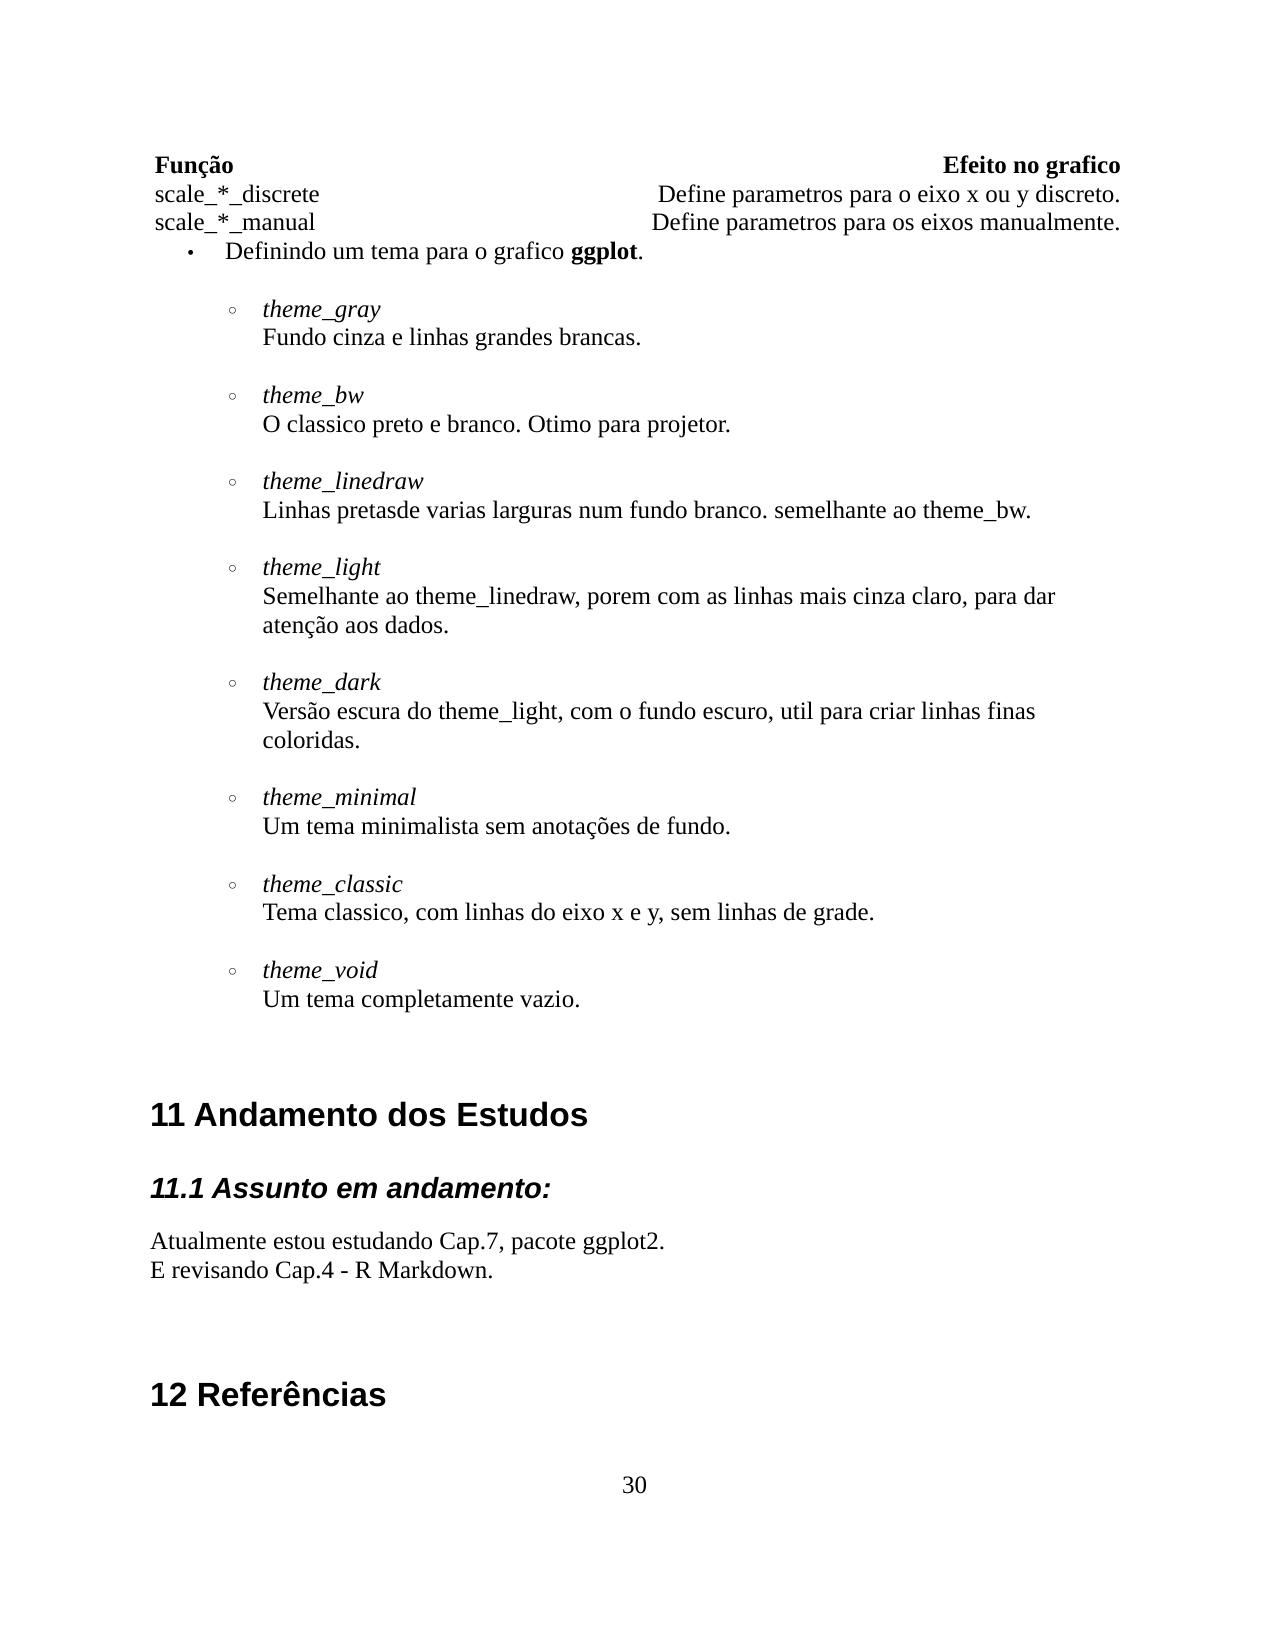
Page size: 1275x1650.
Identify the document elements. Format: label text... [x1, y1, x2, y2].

text Atualmente estou estudando Cap.7, pacote ggplot2. E revisando Cap.4 - R Markdown. [150, 1226, 1125, 1312]
table_cell Define parametros para o eixo x ou y discreto. [394, 179, 1125, 207]
list theme_linedraw Linhas pretasde varias larguras num fundo branco. semelhante ao theme_bw. [225, 466, 1125, 552]
table_cell scale_*_discrete [150, 179, 394, 207]
list theme_bw O classico preto e branco. Otimo para projetor. [225, 380, 1125, 466]
table_header Função [150, 150, 394, 179]
subtitle 12 Referências [150, 1375, 1125, 1414]
subtitle 11.1 Assunto em andamento: [150, 1171, 1125, 1205]
table_cell Define parametros para os eixos manualmente. [394, 208, 1125, 236]
list theme_classic Tema classico, com linhas do eixo x e y, sem linhas de grade. [225, 869, 1125, 955]
list theme_gray Fundo cinza e linhas grandes brancas. [225, 294, 1125, 380]
list theme_light Semelhante ao theme_linedraw, porem com as linhas mais cinza claro, para dar atenção aos dados. [225, 552, 1125, 667]
list theme_void Um tema completamente vazio. [225, 955, 1125, 1041]
subtitle 11 Andamento dos Estudos [150, 1095, 1125, 1134]
list Definindo um tema para o grafico ggplot. [187, 236, 1125, 294]
table_cell scale_*_manual [150, 208, 394, 236]
table_header Efeito no grafico [394, 150, 1125, 179]
list theme_dark Versão escura do theme_light, com o fundo escuro, util para criar linhas finas coloridas. [225, 667, 1125, 782]
list theme_minimal Um tema minimalista sem anotações de fundo. [225, 782, 1125, 869]
